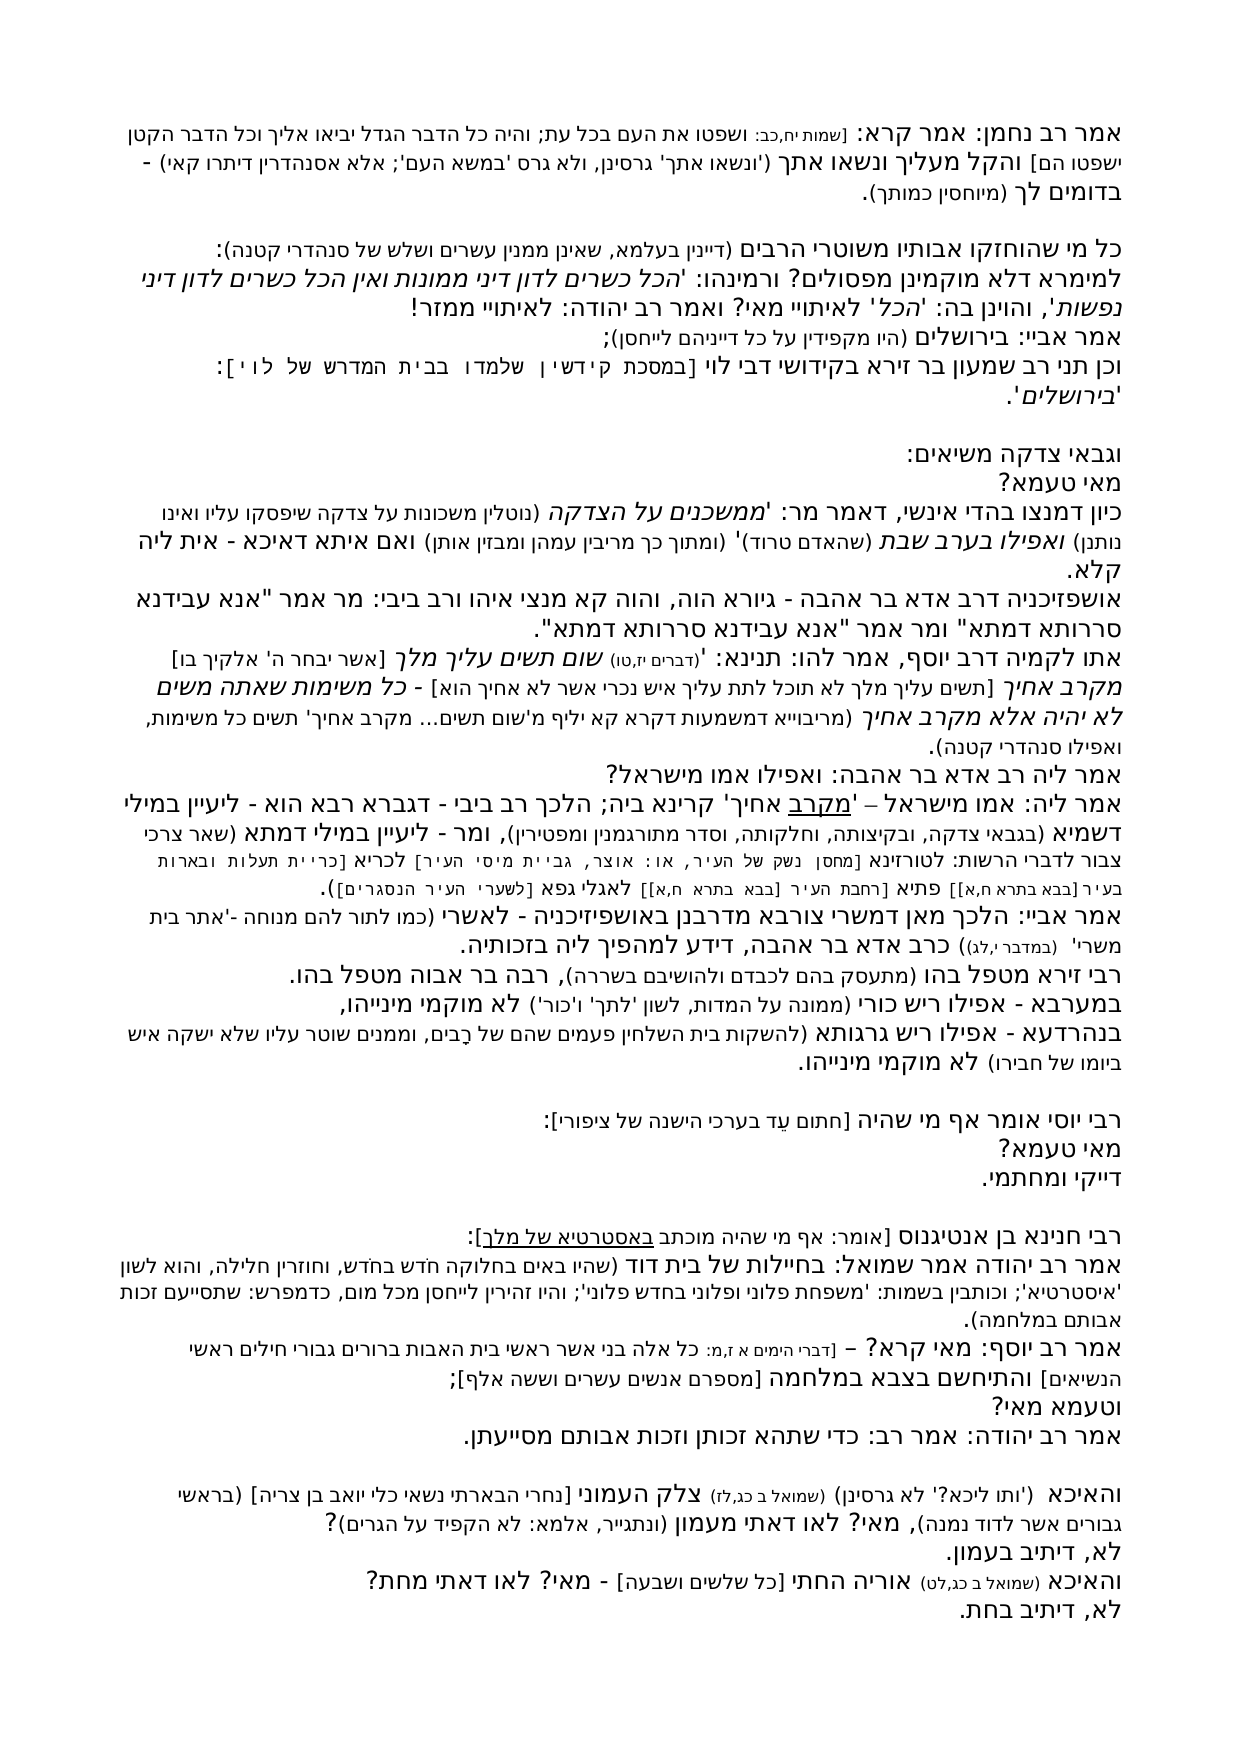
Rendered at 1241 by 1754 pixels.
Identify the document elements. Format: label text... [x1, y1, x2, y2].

text במערבא - אפילו ריש כורי (ממונה על המדות, לשון 'לתך' ו'כור') לא מוקמי מינייהו, [118, 989, 1122, 1018]
text לא, דיתיב בחת. [118, 1596, 1122, 1625]
text וכן תני רב שמעון בר זירא בקידושי דבי לוי [במסכת קידשין שלמדו בבית המדרש של לוי]: 'בירושלים'. [118, 351, 1122, 410]
text כל מי שהוחזקו אבותיו משוטרי הרבים (דיינין בעלמא, שאינן ממנין עשרים ושלש של סנהדרי קטנה): [118, 234, 1122, 264]
text בנהרדעא - אפילו ריש גרגותא (להשקות בית השלחין פעמים שהם של רָבים, וממנים שוטר עליו שלא ישקה איש ביומו של חבירו) לא מוקמי מינייהו. [118, 1018, 1122, 1077]
text אמר רב נחמן: אמר קרא: [שמות יח,כב: ושפטו את העם בכל עת; והיה כל הדבר הגדל יביאו אליך וכל הדבר הקטן ישפטו הם] והקל מעליך ונשאו אתך ('ונשאו אתך' גרסינן, ולא גרס 'במשא העם'; אלא אסנהדרין דיתרו קאי) - בדומים לך (מיוחסין כמותך). [118, 118, 1122, 206]
text אושפזיכניה דרב אדא בר אהבה - גיורא הוה, והוה קא מנצי איהו ורב ביבי: מר אמר "אנא עבידנא סררותא דמתא" ומר אמר "אנא עבידנא סררותא דמתא". [118, 585, 1122, 643]
text וגבאי צדקה משיאים: [118, 439, 1122, 468]
text רבי חנינא בן אנטיגנוס [אומר: אף מי שהיה מוכתב באסטרטיא של מלך]: [118, 1222, 1122, 1251]
text אמר ליה: אמו מישראל – 'מקרב אחיך' קרינא ביה; הלכך רב ביבי - דגברא רבא הוא - ליעיין במילי דשמיא (בגבאי צדקה, ובקיצותה, וחלקותה, וסדר מתורגמנין ומפטירין), ומר - ליעיין במילי דמתא (שאר צרכי צבור לדברי הרשות: לטורזינא [מחסן נשק של העיר, או: אוצר, גביית מיסי העיר] לכריא [כריית תעלות ובארות בעיר [בבא בתרא ח,א]] פתיא [רחבת העיר [בבא בתרא ח,א]] לאגלי גפא [לשערי העיר הנסגרים]). [118, 789, 1122, 901]
text למימרא דלא מוקמינן מפסולים? ורמינהו: 'הכל כשרים לדון דיני ממונות ואין הכל כשרים לדון דיני נפשות', והוינן בה: 'הכל' לאיתויי מאי? ואמר רב יהודה: לאיתויי ממזר! [118, 264, 1122, 322]
text וטעמא מאי? [118, 1392, 1122, 1421]
text אמר ליה רב אדא בר אהבה: ואפילו אמו מישראל? [118, 760, 1122, 789]
text לא, דיתיב בעמון. [118, 1537, 1122, 1567]
text רבי יוסי אומר אף מי שהיה [חתום עֵד בערכי הישנה של ציפורי]: [118, 1105, 1122, 1134]
text והאיכא (שמואל ב כג,לט) אוריה החתי [כל שלשים ושבעה] - מאי? לאו דאתי מחת? [118, 1567, 1122, 1596]
text אמר רב יהודה: אמר רב: כדי שתהא זכותן וזכות אבותם מסייעתן. [118, 1421, 1122, 1450]
text אמר אביי: בירושלים (היו מקפידין על כל דייניהם לייחסן); [118, 322, 1122, 351]
text רבי זירא מטפל בהו (מתעסק בהם לכבדם ולהושיבם בשררה), רבה בר אבוה מטפל בהו. [118, 960, 1122, 989]
text אמר רב יוסף: מאי קרא? – [דברי הימים א ז,מ: כל אלה בני אשר ראשי בית האבות ברורים גבורי חילים ראשי הנשיאים] והתיחשם בצבא במלחמה [מספרם אנשים עשרים וששה אלף]; [118, 1333, 1122, 1392]
text מאי טעמא? [118, 1134, 1122, 1164]
text מאי טעמא? [118, 468, 1122, 497]
text אתו לקמיה דרב יוסף, אמר להו: תנינא: '(דברים יז,טו) שום תשים עליך מלך [אשר יבחר ה' אלקיך בו] מקרב אחיך [תשים עליך מלך לא תוכל לתת עליך איש נכרי אשר לא אחיך הוא] - כל משימות שאתה משים לא יהיה אלא מקרב אחיך (מריבוייא דמשמעות דקרא קא יליף מ'שום תשים... מקרב אחיך' תשים כל משימות, ואפילו סנהדרי קטנה). [118, 643, 1122, 760]
text דייקי ומחתמי. [118, 1164, 1122, 1193]
text כיון דמנצו בהדי אינשי, דאמר מר: 'ממשכנים על הצדקה (נוטלין משכונות על צדקה שיפסקו עליו ואינו נותנן) ואפילו בערב שבת (שהאדם טרוד)' (ומתוך כך מריבין עמהן ומבזין אותן) ואם איתא דאיכא - אית ליה קלא. [118, 497, 1122, 585]
text אמר אביי: הלכך מאן דמשרי צורבא מדרבנן באושפיזיכניה - לאשרי (כמו לתור להם מנוחה -'אתר בית משרי' (במדבר י,לג)) כרב אדא בר אהבה, דידע למהפיך ליה בזכותיה. [118, 901, 1122, 960]
text והאיכא ('ותו ליכא?' לא גרסינן) (שמואל ב כג,לז) צלק העמוני [נחרי הבארתי נשאי כלי יואב בן צריה] (בראשי גבורים אשר לדוד נמנה), מאי? לאו דאתי מעמון (ונתגייר, אלמא: לא הקפיד על הגרים)? [118, 1479, 1122, 1537]
text אמר רב יהודה אמר שמואל: בחיילות של בית דוד (שהיו באים בחלוקה חֹדש בחֹדש, וחוזרין חלילה, והוא לשון 'איסטרטיא'; וכותבין בשמות: 'משפחת פלוני ופלוני בחדש פלוני'; והיו זהירין לייחסן מכל מום, כדמפרש: שתסייעם זכות אבותם במלחמה). [118, 1251, 1122, 1333]
